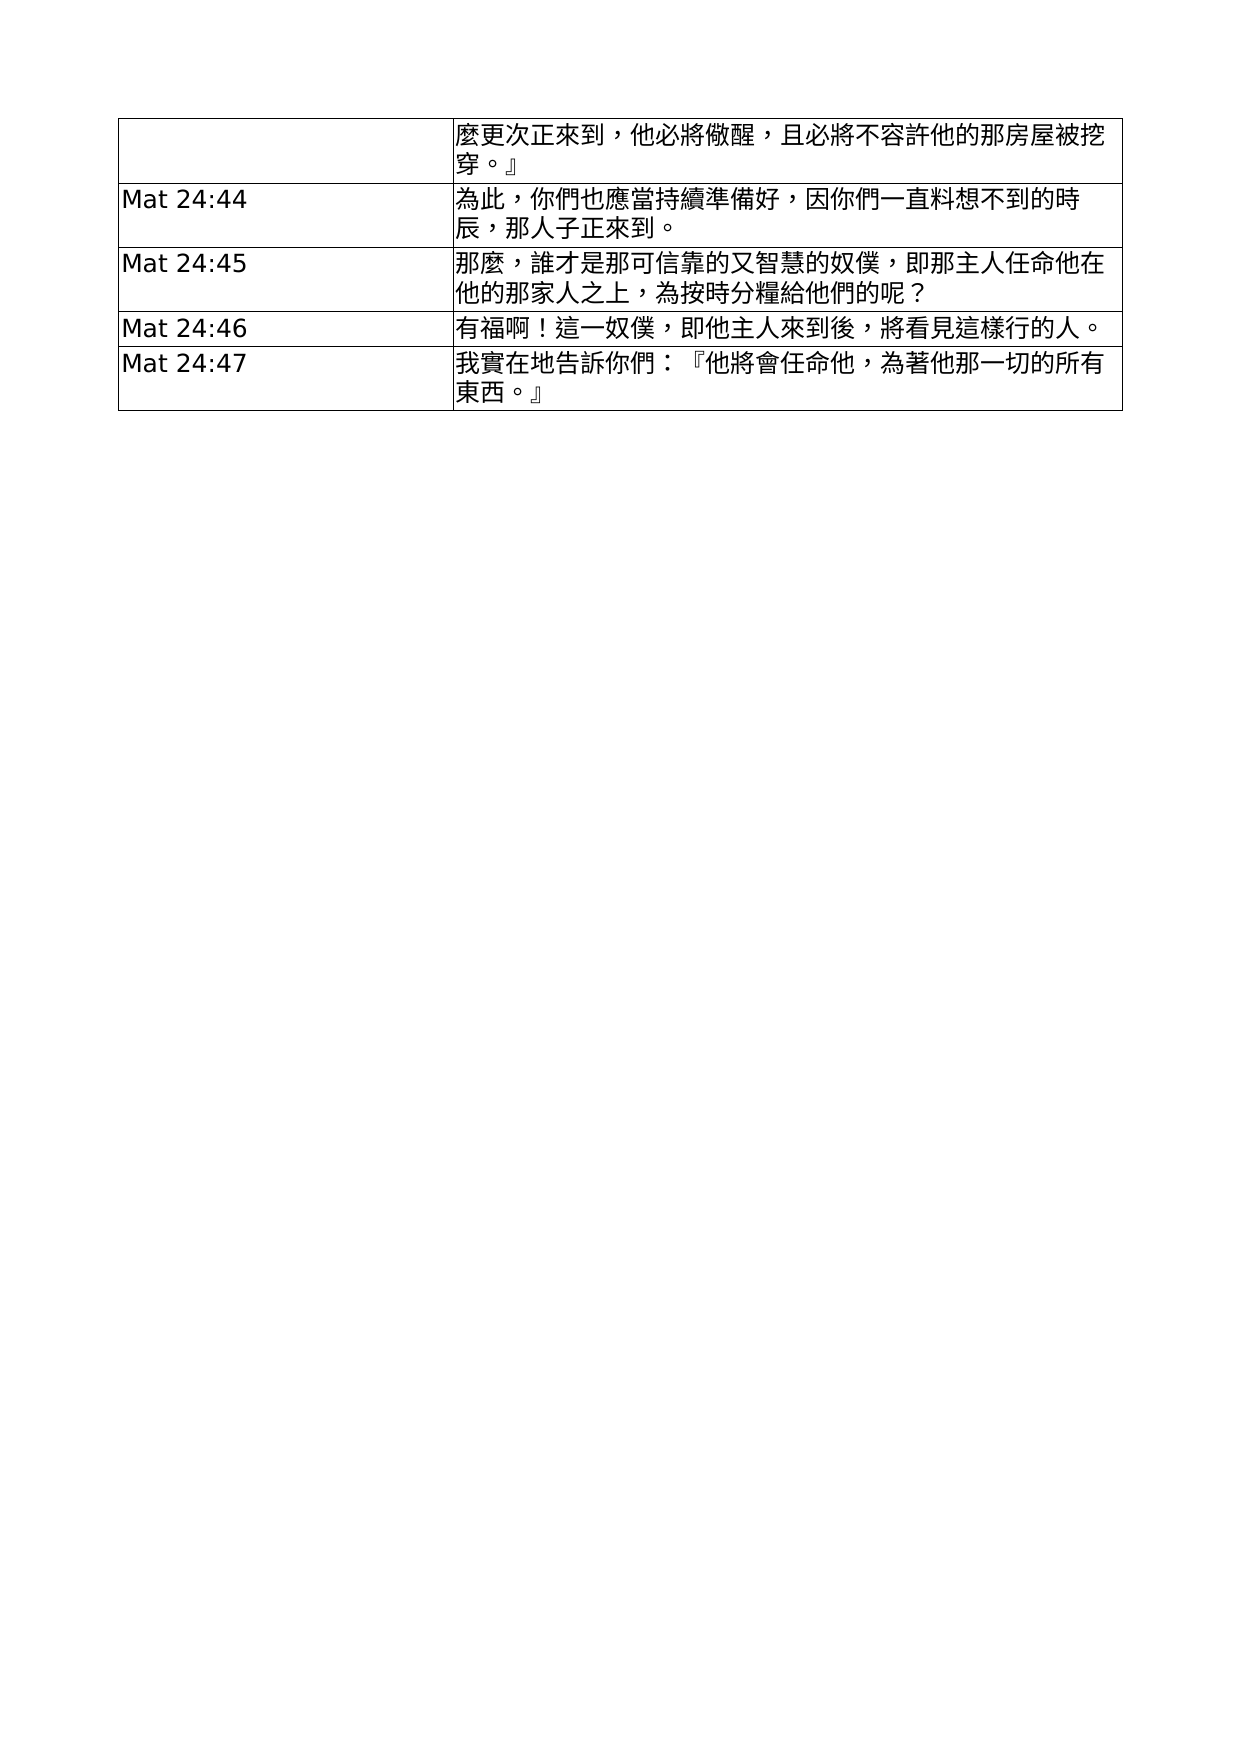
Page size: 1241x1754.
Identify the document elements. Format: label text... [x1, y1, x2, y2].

table_cell 為此，你們也應當持續準備好，因你們一直料想不到的時辰，那人子正來到。 [454, 184, 1122, 247]
table_cell 有福啊！這一奴僕，即他主人來到後，將看見這樣行的人。 [454, 312, 1122, 346]
table_cell Mat 24:46 [119, 312, 453, 346]
table_cell 我實在地告訴你們：『他將會任命他，為著他那一切的所有東西。』 [454, 347, 1122, 410]
table_cell [119, 119, 453, 182]
table_cell 麼更次正來到，他必將儆醒，且必將不容許他的那房屋被挖穿。』 [454, 119, 1122, 182]
table_cell Mat 24:47 [119, 347, 453, 410]
table_cell Mat 24:44 [119, 184, 453, 247]
table_cell Mat 24:45 [119, 248, 453, 311]
table_cell 那麼，誰才是那可信靠的又智慧的奴僕，即那主人任命他在他的那家人之上，為按時分糧給他們的呢？ [454, 248, 1122, 311]
